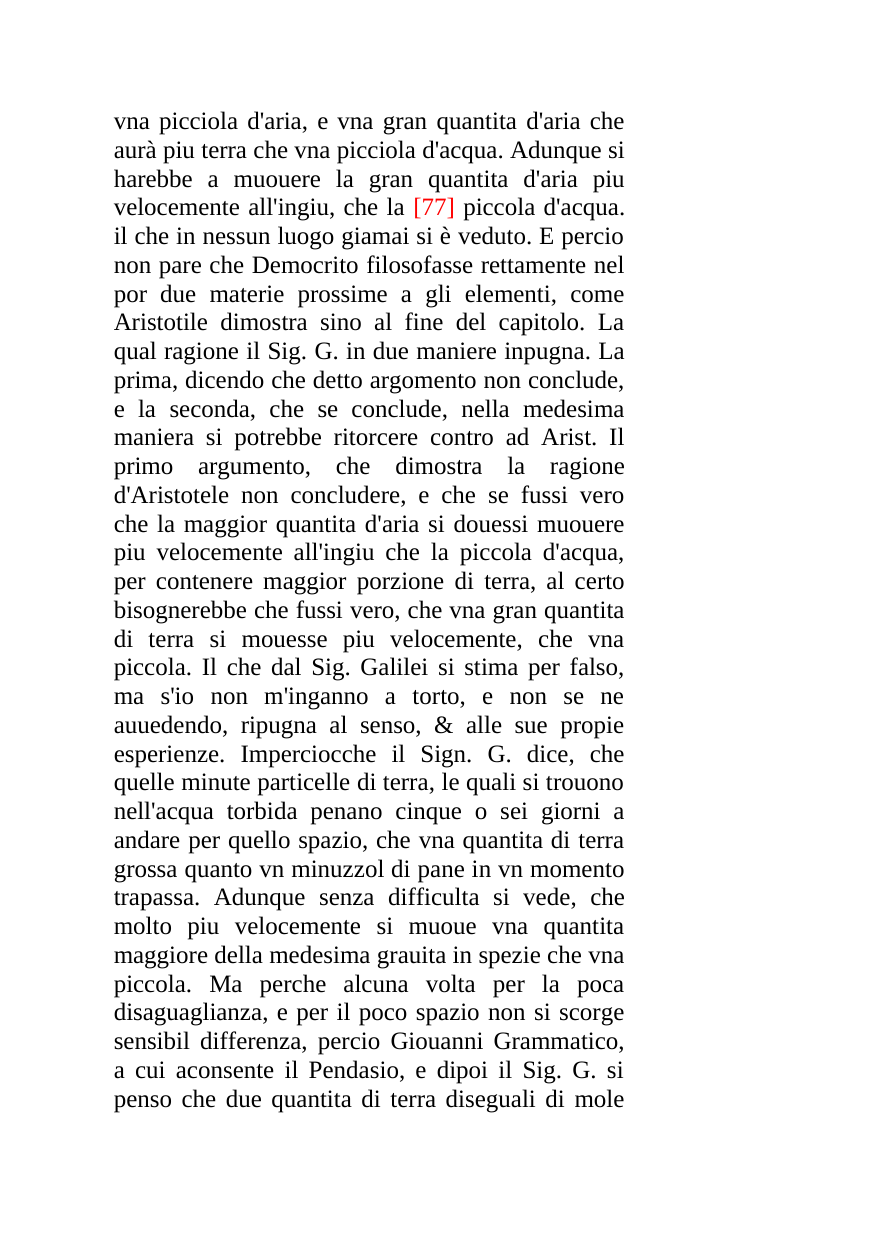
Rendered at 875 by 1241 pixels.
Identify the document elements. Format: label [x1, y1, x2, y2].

table_cell [632, 106, 768, 1112]
